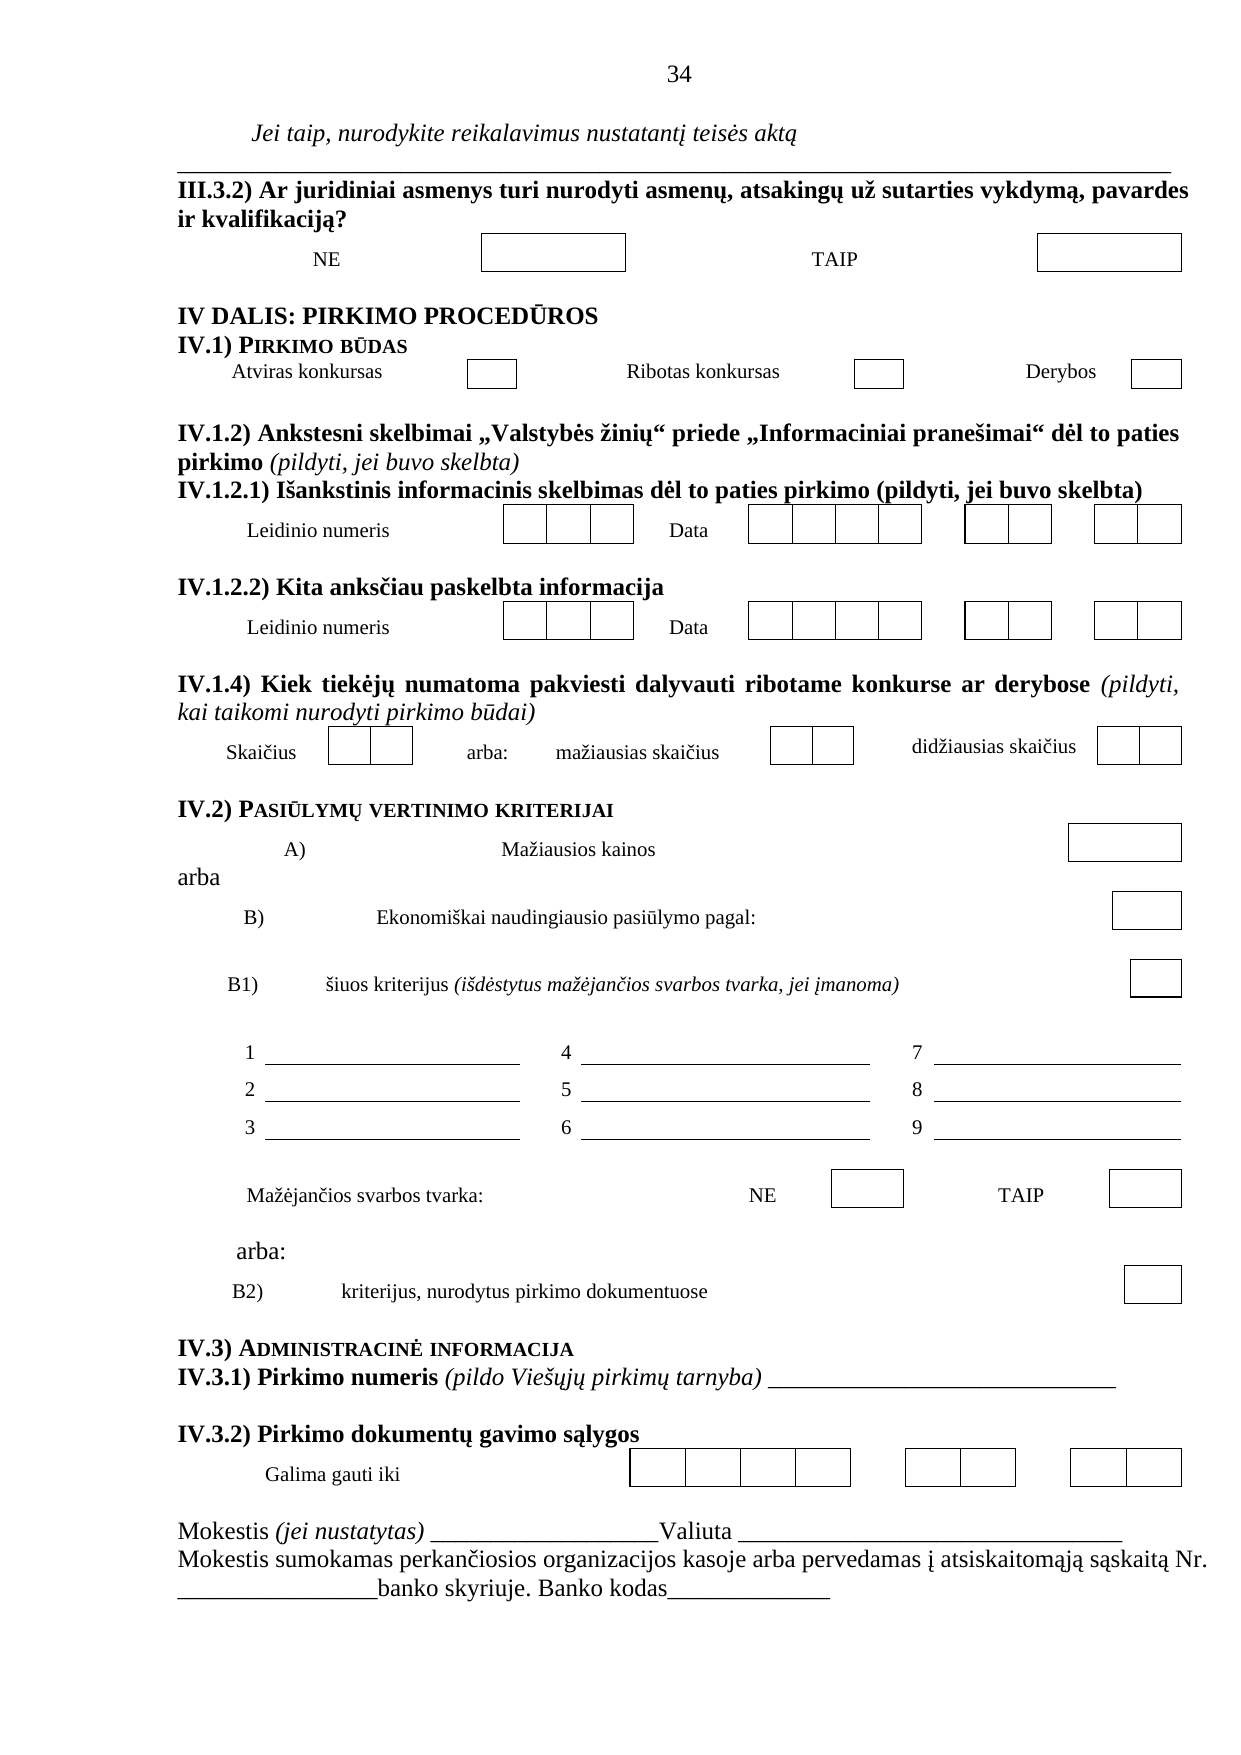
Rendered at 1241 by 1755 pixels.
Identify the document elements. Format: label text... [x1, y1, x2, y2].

table_header [793, 602, 835, 639]
table_header Galima gauti iki [262, 1448, 629, 1486]
table_cell 9 [900, 1101, 934, 1139]
table_header [793, 505, 835, 542]
table_header [1009, 505, 1051, 542]
table_header [296, 1265, 338, 1303]
table_header [686, 1449, 740, 1486]
table_cell [870, 1064, 900, 1101]
table_header [1052, 504, 1094, 542]
table_header [177, 1448, 262, 1486]
table_header A) [281, 823, 414, 861]
table_cell 8 [900, 1064, 934, 1101]
table_header Data [634, 601, 748, 639]
table_header [906, 1449, 960, 1486]
table_header [1052, 601, 1094, 639]
text IV.1.2) Ankstesni skelbimai „Valstybės žinių“ priede „Informaciniai pranešimai“ dėl to paties pirkimo (pildyti, jei buvo skelbta) [177, 418, 1181, 476]
table_header [1131, 960, 1181, 996]
table_cell [177, 1064, 234, 1101]
table_header [177, 359, 231, 388]
table_header [1125, 1266, 1181, 1303]
table_header kriterijus, nurodytus pirkimo dokumentuose [338, 1265, 1124, 1303]
table_header [934, 1026, 1181, 1064]
table_header [415, 823, 498, 861]
table_header [329, 727, 370, 764]
table_header [482, 234, 625, 271]
text arba: [177, 1236, 1181, 1265]
table_header [626, 233, 808, 271]
table_header [879, 602, 921, 639]
table_header [631, 1449, 685, 1486]
table_header 4 [551, 1026, 581, 1064]
table_header [1069, 824, 1181, 861]
text IV.1.2.1) Išankstinis informacinis skelbimas dėl to paties pirkimo (pildyti, jei buvo skelbta) [177, 476, 1181, 504]
table_header [1138, 505, 1181, 542]
table_header [177, 601, 244, 639]
table_header [468, 360, 516, 388]
table_header Mažėjančios svarbos tvarka: [244, 1169, 746, 1207]
table_header Ekonomiškai naudingiausio pasiūlymo pagal: [373, 891, 1112, 929]
table_header arba: [413, 726, 511, 764]
table_header TAIP [809, 233, 1037, 271]
table_header [177, 233, 310, 271]
table_cell [581, 1102, 870, 1139]
table_header [177, 1026, 234, 1064]
table_header [177, 726, 223, 764]
table_cell 6 [551, 1101, 581, 1139]
table_header [1127, 1449, 1181, 1486]
table_cell [870, 1101, 900, 1139]
table_header 1 [235, 1026, 265, 1064]
table_cell [520, 1064, 551, 1101]
table_header [1110, 1170, 1181, 1207]
table_header Derybos [990, 359, 1131, 388]
table_header Leidinio numeris [244, 601, 503, 639]
table_header [870, 1026, 900, 1064]
table_header [581, 1026, 870, 1064]
table_header Leidinio numeris [244, 504, 503, 542]
table_header Mažiausios kainos [498, 823, 1068, 861]
table_cell [177, 1101, 234, 1139]
table_header 7 [900, 1026, 934, 1064]
table_header [1113, 892, 1181, 929]
table_header [1071, 1449, 1126, 1486]
table_cell 5 [551, 1064, 581, 1101]
table_header [966, 602, 1008, 639]
text IV.3.1) Pirkimo numeris (pildo Viešųjų pirkimų tarnyba) [177, 1362, 1181, 1390]
table_cell [265, 1065, 520, 1101]
text III.3.2) Ar juridiniai asmenys turi nurodyti asmenų, atsakingų už sutarties vykdymą, pavardes ir kvalifikaciją? [177, 176, 1190, 233]
table_header [966, 505, 1008, 542]
table_header [854, 726, 890, 764]
table_header [749, 505, 792, 542]
table_header [547, 505, 590, 542]
table_header [1038, 234, 1181, 271]
table_header [591, 602, 633, 639]
table_header Skaičius [223, 726, 328, 764]
table_header [851, 1448, 905, 1486]
text arba [177, 862, 1181, 891]
table_cell 2 [235, 1064, 265, 1101]
table_header [504, 602, 546, 639]
text IV DALIS: PIRKIMO PROCEDŪROS [177, 301, 1181, 330]
table_header [813, 727, 853, 764]
table_header [904, 359, 990, 388]
table_header [517, 359, 626, 388]
table_header [1095, 505, 1137, 542]
table_header [1098, 727, 1139, 764]
table_header [796, 1449, 850, 1486]
table_header [836, 602, 878, 639]
table_header [547, 602, 590, 639]
table_header B) [240, 891, 322, 929]
table_header šiuos kriterijus (išdėstytus mažėjančios svarbos tvarka, jei įmanoma) [323, 959, 1130, 996]
table_header [741, 1449, 795, 1486]
text IV.2) Pasiūlymų vertinimo kriterijai [177, 794, 1240, 823]
table_header [879, 505, 921, 542]
table_header [177, 823, 281, 861]
table_header [771, 727, 812, 764]
table_cell [520, 1101, 551, 1139]
table_header [1009, 602, 1051, 639]
table_header [922, 504, 964, 542]
table_header [177, 1169, 243, 1207]
table_header Data [634, 504, 748, 542]
text IV.3) Administracinė informacija [177, 1333, 1240, 1362]
table_header [520, 1026, 551, 1064]
table_header [832, 1170, 903, 1207]
table_header [511, 726, 553, 764]
table_cell [581, 1065, 870, 1101]
table_header [836, 505, 878, 542]
text IV.1.2.2) Kita anksčiau paskelbta informacija [177, 572, 1181, 601]
table_header [177, 504, 244, 542]
table_header Ribotas konkursas [626, 359, 854, 388]
table_header [961, 1449, 1015, 1486]
table_header B2) [229, 1265, 296, 1303]
text Mokestis sumokamas perkančiosios organizacijos kasoje arba pervedamas į atsiskaitomąją sąskaitą Nr. ________________banko skyriuje. Banko kodas_____________ [177, 1544, 1214, 1602]
table_header [1138, 602, 1181, 639]
table_cell [934, 1102, 1181, 1139]
table_header [591, 505, 633, 542]
table_header [265, 1026, 520, 1064]
table_header Atviras konkursas [231, 359, 467, 388]
table_header [177, 1265, 229, 1303]
table_header [922, 601, 964, 639]
table_header [904, 1169, 995, 1207]
table_header [1132, 360, 1181, 388]
table_header B1) [224, 959, 285, 996]
table_header [371, 727, 412, 764]
text IV.1.4) Kiek tiekėjų numatoma pakviesti dalyvauti ribotame konkurse ar derybose (pildyti, kai taikomi nurodyti pirkimo būdai) [177, 669, 1181, 726]
table_header [285, 959, 323, 996]
table_header [177, 959, 224, 996]
table_header [322, 891, 373, 929]
table_header [504, 505, 546, 542]
table_header [1095, 602, 1137, 639]
table_header TAIP [995, 1169, 1109, 1207]
table_header didžiausias skaičius [890, 726, 1097, 764]
table_cell [265, 1102, 520, 1139]
table_cell 3 [235, 1101, 265, 1139]
table_header [1140, 727, 1181, 764]
table_header [749, 602, 792, 639]
text Jei taip, nurodykite reikalavimus nustatantį teisės aktą [177, 118, 1128, 147]
table_header [855, 360, 903, 388]
text IV.3.2) Pirkimo dokumentų gavimo sąlygos [177, 1419, 1181, 1448]
table_header [177, 891, 240, 929]
table_cell [934, 1065, 1181, 1101]
table_header [1016, 1448, 1070, 1486]
table_header mažiausias skaičius [553, 726, 770, 764]
table_header NE [746, 1169, 831, 1207]
table_header NE [310, 233, 481, 271]
text Mokestis (jei nustatytas) Valiuta [177, 1516, 1181, 1544]
text IV.1) Pirkimo būdas [177, 330, 1240, 358]
